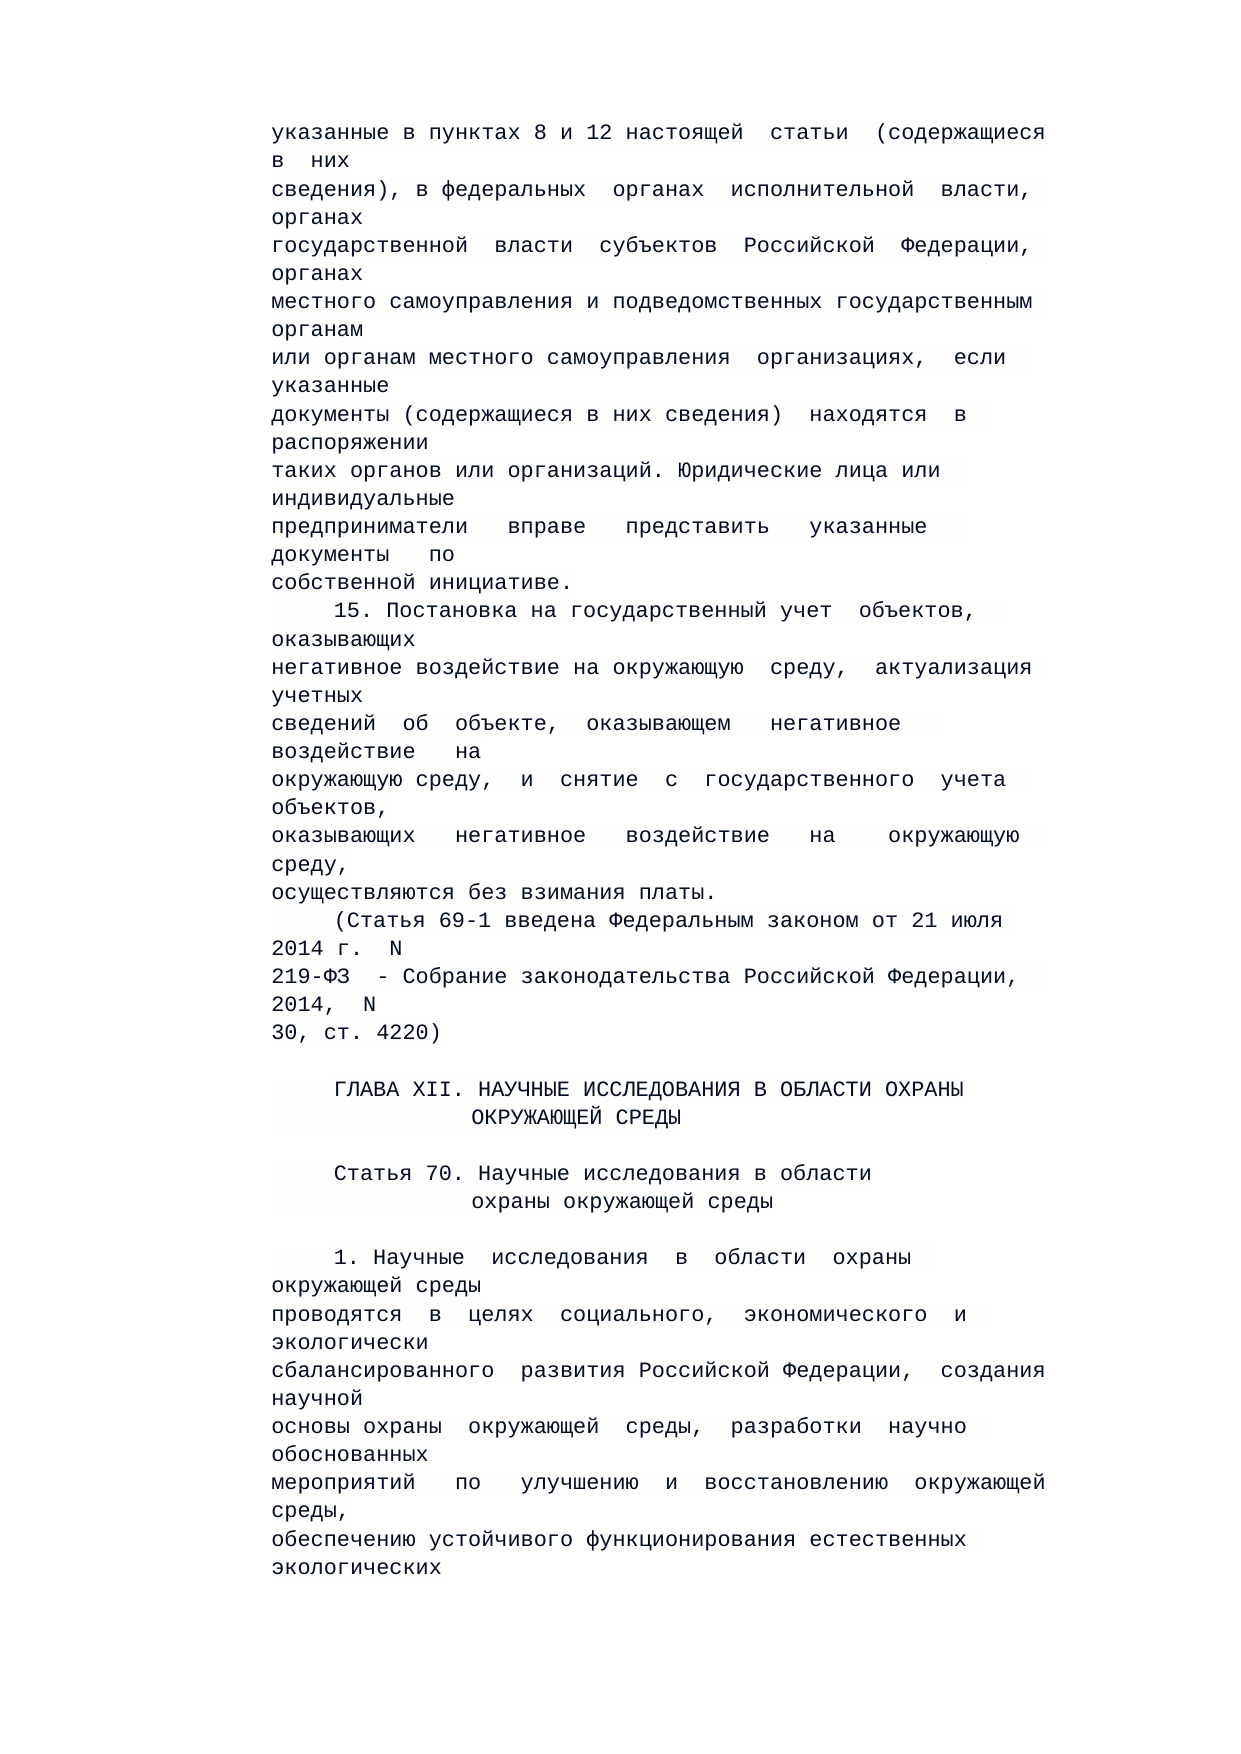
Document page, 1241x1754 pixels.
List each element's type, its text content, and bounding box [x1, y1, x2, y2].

text государственной власти субъектов Российской Федерации, органах [271, 231, 1058, 287]
text 30, ст. 4220) [271, 1018, 1058, 1046]
text негативное воздействие на окружающую среду, актуализация учетных [271, 652, 1058, 709]
text ОКРУЖАЮЩЕЙ СРЕДЫ [271, 1102, 1058, 1131]
text сведения), в федеральных органах исполнительной власти, органах [271, 174, 1058, 231]
text собственной инициативе. [271, 568, 1058, 596]
text местного самоуправления и подведомственных государственным органам [271, 287, 1058, 343]
text проводятся в целях социального, экономического и экологически [271, 1299, 1058, 1356]
text таких органов или организаций. Юридические лица или индивидуальные [271, 456, 1058, 512]
text обеспечению устойчивого функционирования естественных экологических [271, 1524, 1058, 1581]
text 219-ФЗ - Собрание законодательства Российской Федерации, 2014, N [271, 962, 1058, 1018]
text оказывающих негативное воздействие на окружающую среду, [271, 821, 1058, 877]
text 1. Научные исследования в области охраны окружающей среды [271, 1243, 1058, 1299]
text указанные в пунктах 8 и 12 настоящей статьи (содержащиеся в них [271, 118, 1058, 174]
text предприниматели вправе представить указанные документы по [271, 512, 1058, 568]
text документы (содержащиеся в них сведения) находятся в распоряжении [271, 399, 1058, 456]
text сведений об объекте, оказывающем негативное воздействие на [271, 709, 1058, 765]
text 15. Постановка на государственный учет объектов, оказывающих [271, 596, 1058, 652]
text окружающую среду, и снятие с государственного учета объектов, [271, 765, 1058, 821]
text охраны окружающей среды [271, 1187, 1058, 1215]
text мероприятий по улучшению и восстановлению окружающей среды, [271, 1468, 1058, 1524]
text осуществляются без взимания платы. [271, 877, 1058, 906]
text сбалансированного развития Российской Федерации, создания научной [271, 1356, 1058, 1412]
text или органам местного самоуправления организациях, если указанные [271, 343, 1058, 399]
text Статья 70. Научные исследования в области [271, 1159, 1058, 1187]
text основы охраны окружающей среды, разработки научно обоснованных [271, 1412, 1058, 1468]
text (Статья 69-1 введена Федеральным законом от 21 июля 2014 г. N [271, 906, 1058, 962]
text ГЛАВА XII. НАУЧНЫЕ ИССЛЕДОВАНИЯ В ОБЛАСТИ ОХРАНЫ [271, 1074, 1058, 1102]
